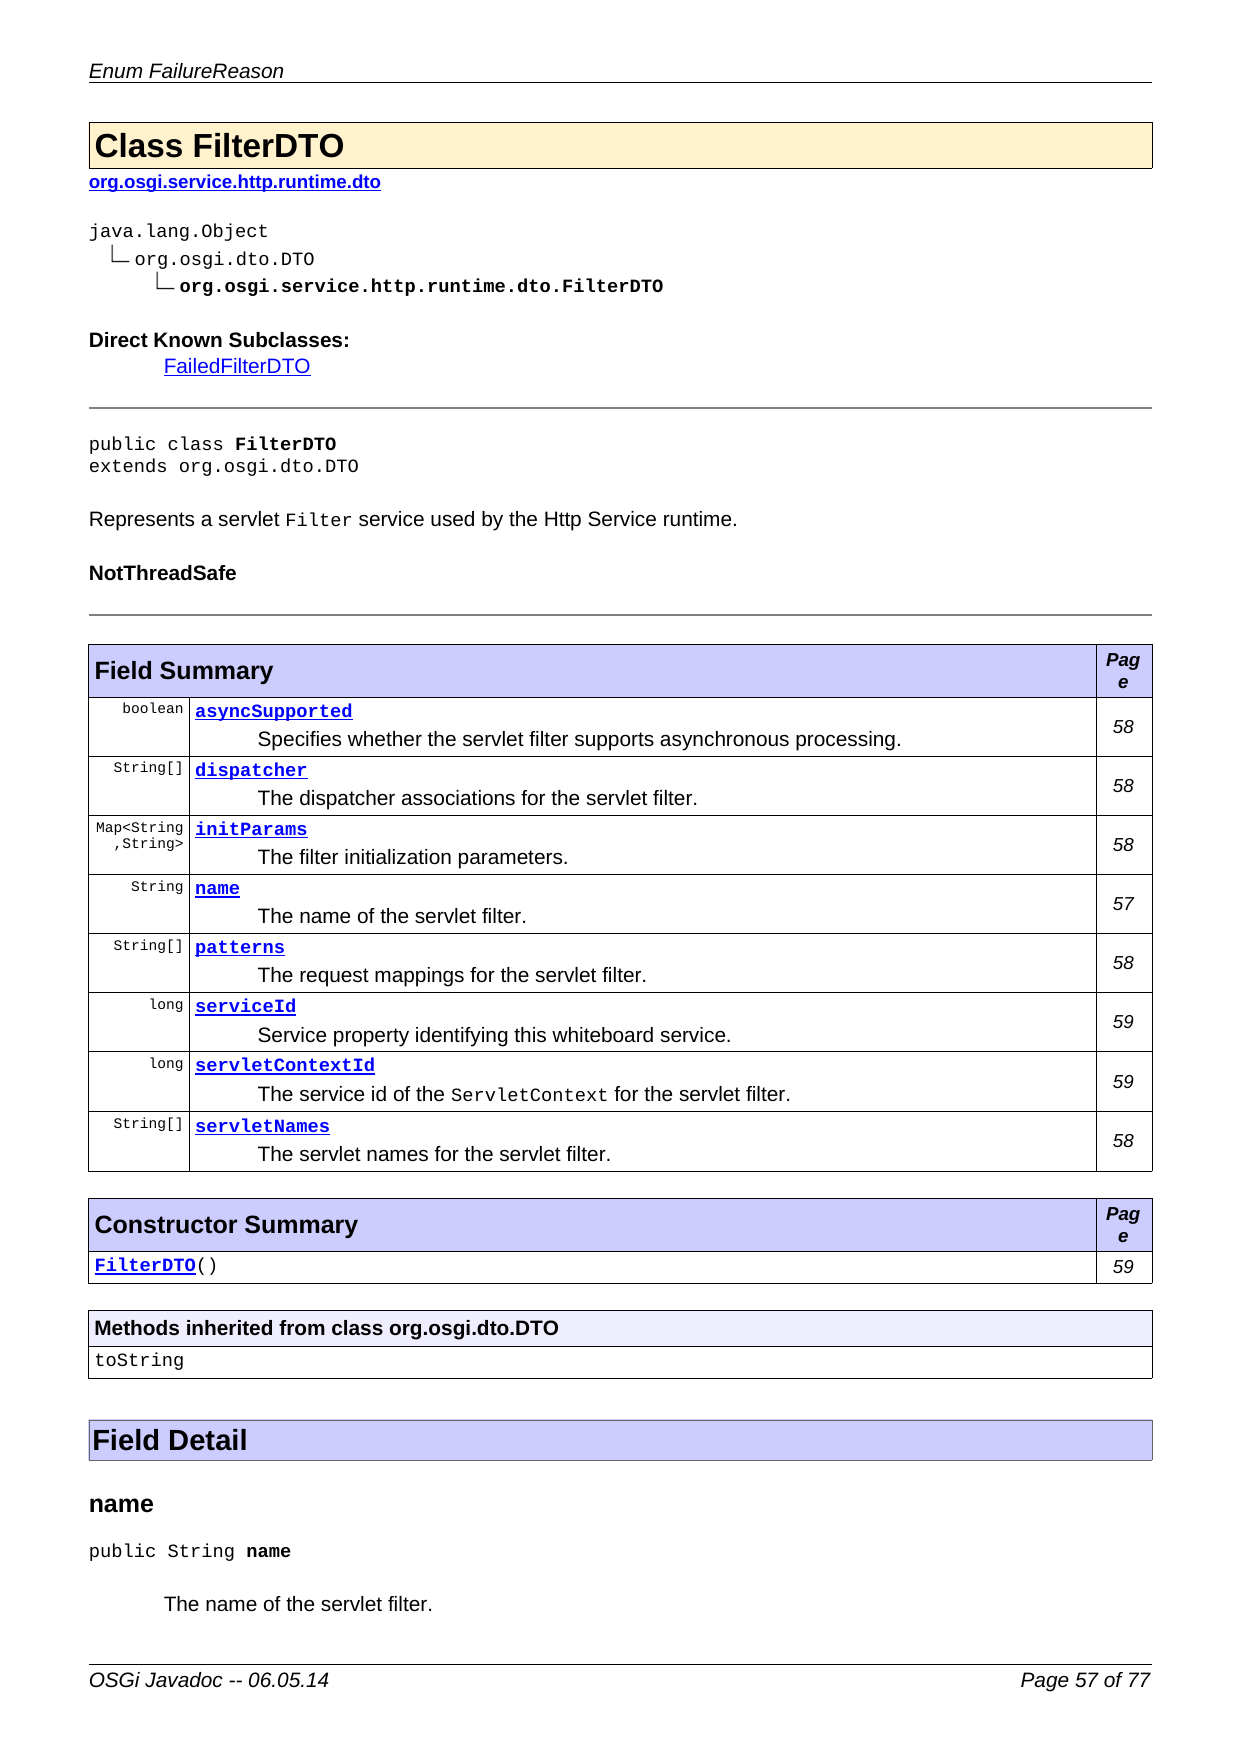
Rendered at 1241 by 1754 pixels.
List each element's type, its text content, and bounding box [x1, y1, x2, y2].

table_cell name The name of the servlet filter. [190, 875, 1096, 933]
table_cell 58 [1097, 1252, 1152, 1282]
table_cell 56 [1097, 875, 1152, 933]
table_cell long [89, 993, 189, 1051]
subtitle Class FilterDTO [90, 123, 1152, 168]
text org.osgi.service.http.runtime.dto.FilterDTO [88, 271, 1152, 298]
table_cell patterns The request mappings for the servlet filter. [190, 934, 1096, 992]
table_cell boolean [89, 698, 189, 756]
text FailedFilterDTO [163, 354, 1152, 378]
table_cell 57 [1097, 757, 1152, 815]
table_cell String [89, 875, 189, 933]
table_cell 57 [1097, 698, 1152, 756]
table_header Methods inherited from class org.osgi.dto.DTO [89, 1311, 1152, 1346]
table_header Field Summary [89, 645, 1096, 697]
text The name of the servlet filter. [163, 1592, 1152, 1616]
text public String name [88, 1542, 1152, 1563]
table_cell String[] [89, 1112, 189, 1171]
table_cell asyncSupported Specifies whether the servlet filter supports asynchronous processing. [190, 698, 1096, 756]
text java.lang.Object [88, 222, 1152, 243]
table_header Constructor Summary [89, 1199, 1096, 1251]
subtitle Direct Known Subclasses: [88, 327, 1152, 351]
table_cell 57 [1097, 1112, 1152, 1171]
table_header Page [1097, 1199, 1152, 1251]
subtitle name [88, 1489, 1152, 1517]
picture [156, 270, 180, 293]
text extends org.osgi.dto.DTO [88, 456, 1152, 478]
table_cell dispatcher The dispatcher associations for the servlet filter. [190, 757, 1096, 815]
table_cell initParams The filter initialization parameters. [190, 816, 1096, 874]
table_cell servletContextId The service id of the ServletContext for the servlet filter. [190, 1052, 1096, 1111]
table_cell 57 [1097, 816, 1152, 874]
table_cell String[] [89, 934, 189, 992]
text org.osgi.dto.DTO [88, 243, 1152, 271]
text public class FilterDTO [88, 435, 1152, 456]
table_cell servletNames The servlet names for the servlet filter. [190, 1112, 1096, 1171]
table_cell String[] [89, 757, 189, 815]
table_cell 57 [1097, 934, 1152, 992]
text NotThreadSafe [88, 561, 1152, 585]
table_cell FilterDTO() [89, 1252, 1096, 1282]
text Represents a servlet Filter service used by the Http Service runtime. [88, 507, 1152, 532]
text org.osgi.service.http.runtime.dto [88, 171, 1152, 193]
table_cell long [89, 1052, 189, 1111]
table_header Page [1097, 645, 1152, 697]
table_cell 57 [1097, 993, 1152, 1051]
subtitle Field Detail [90, 1421, 1152, 1460]
table_cell toString [89, 1347, 1152, 1378]
picture [111, 243, 135, 266]
table_cell 58 [1097, 1052, 1152, 1111]
table_cell serviceId Service property identifying this whiteboard service. [190, 993, 1096, 1051]
table_cell Map<String,String> [89, 816, 189, 874]
